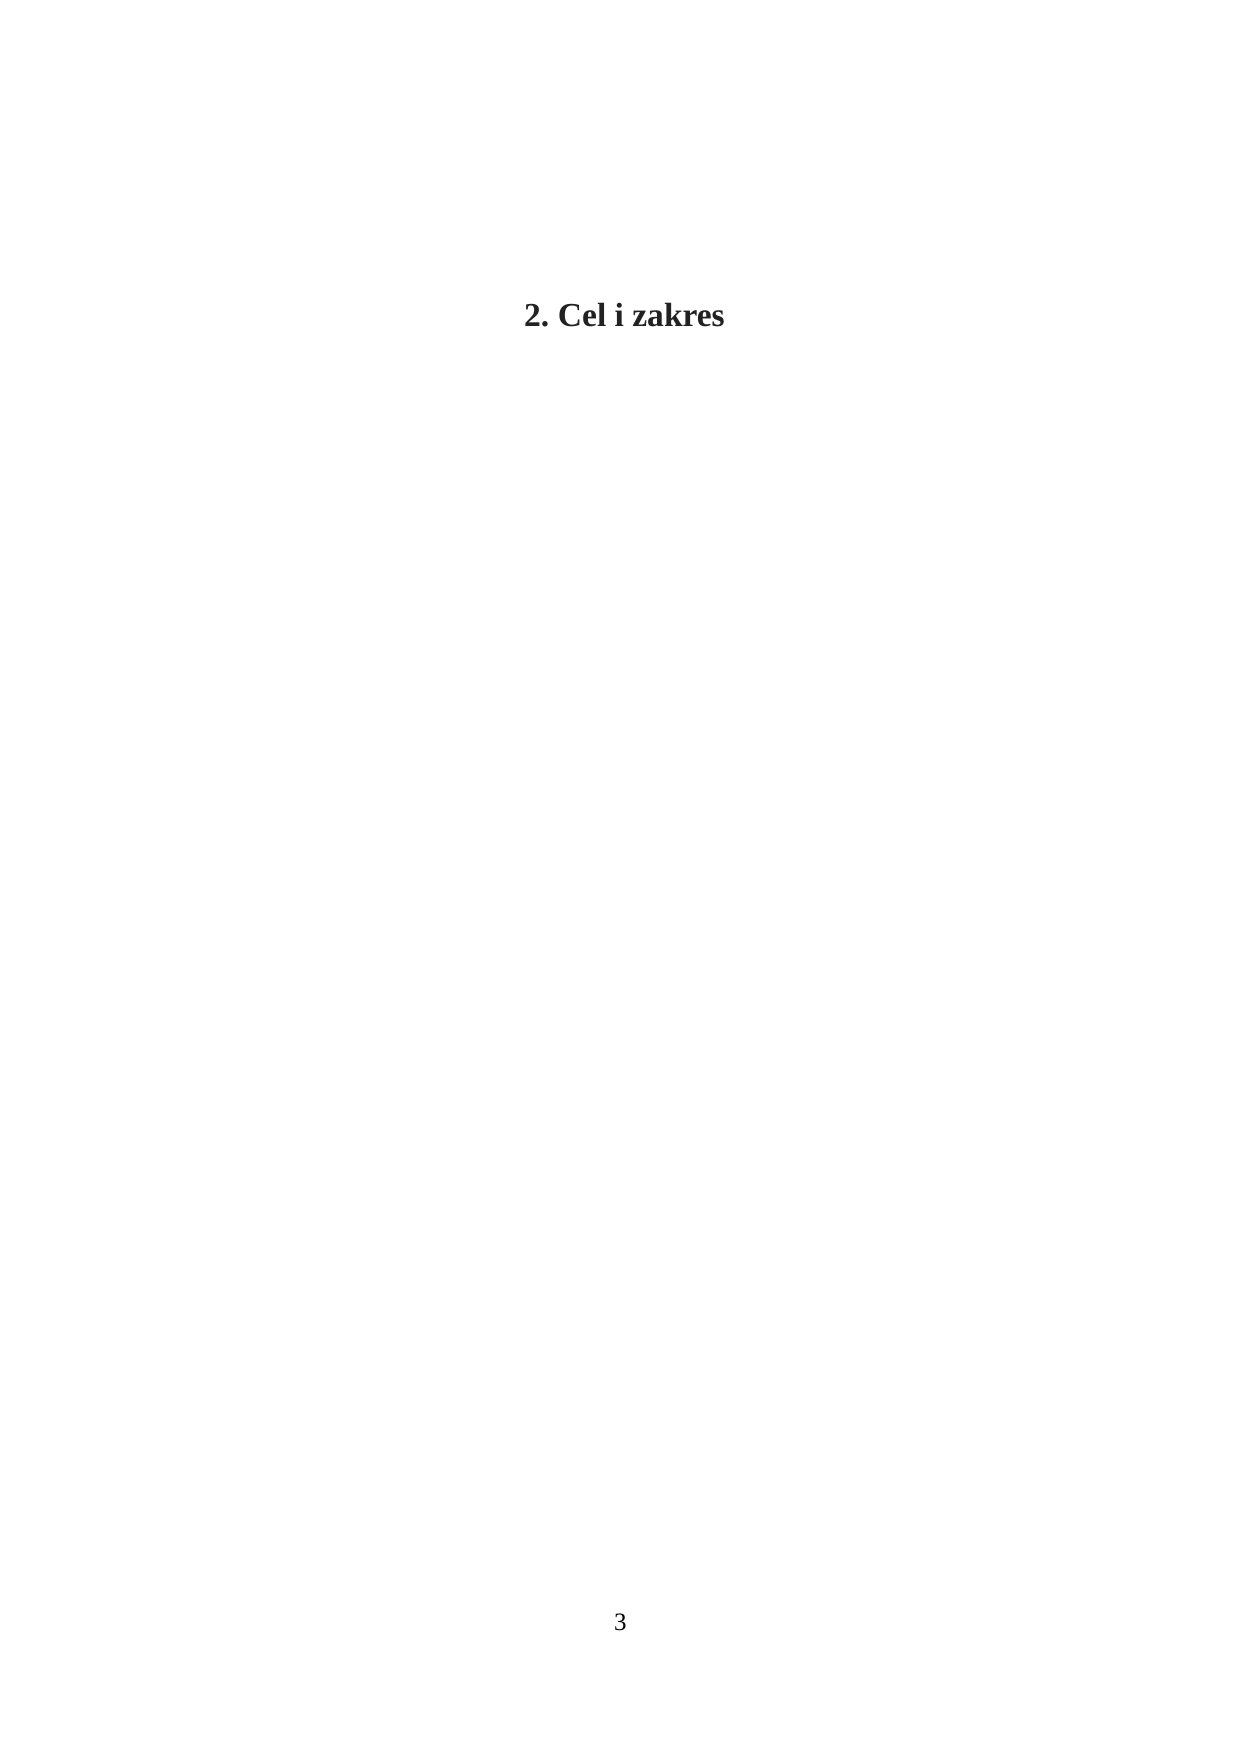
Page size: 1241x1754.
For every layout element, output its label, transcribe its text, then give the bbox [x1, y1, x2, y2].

subtitle Cel i zakres [118, 295, 1122, 334]
